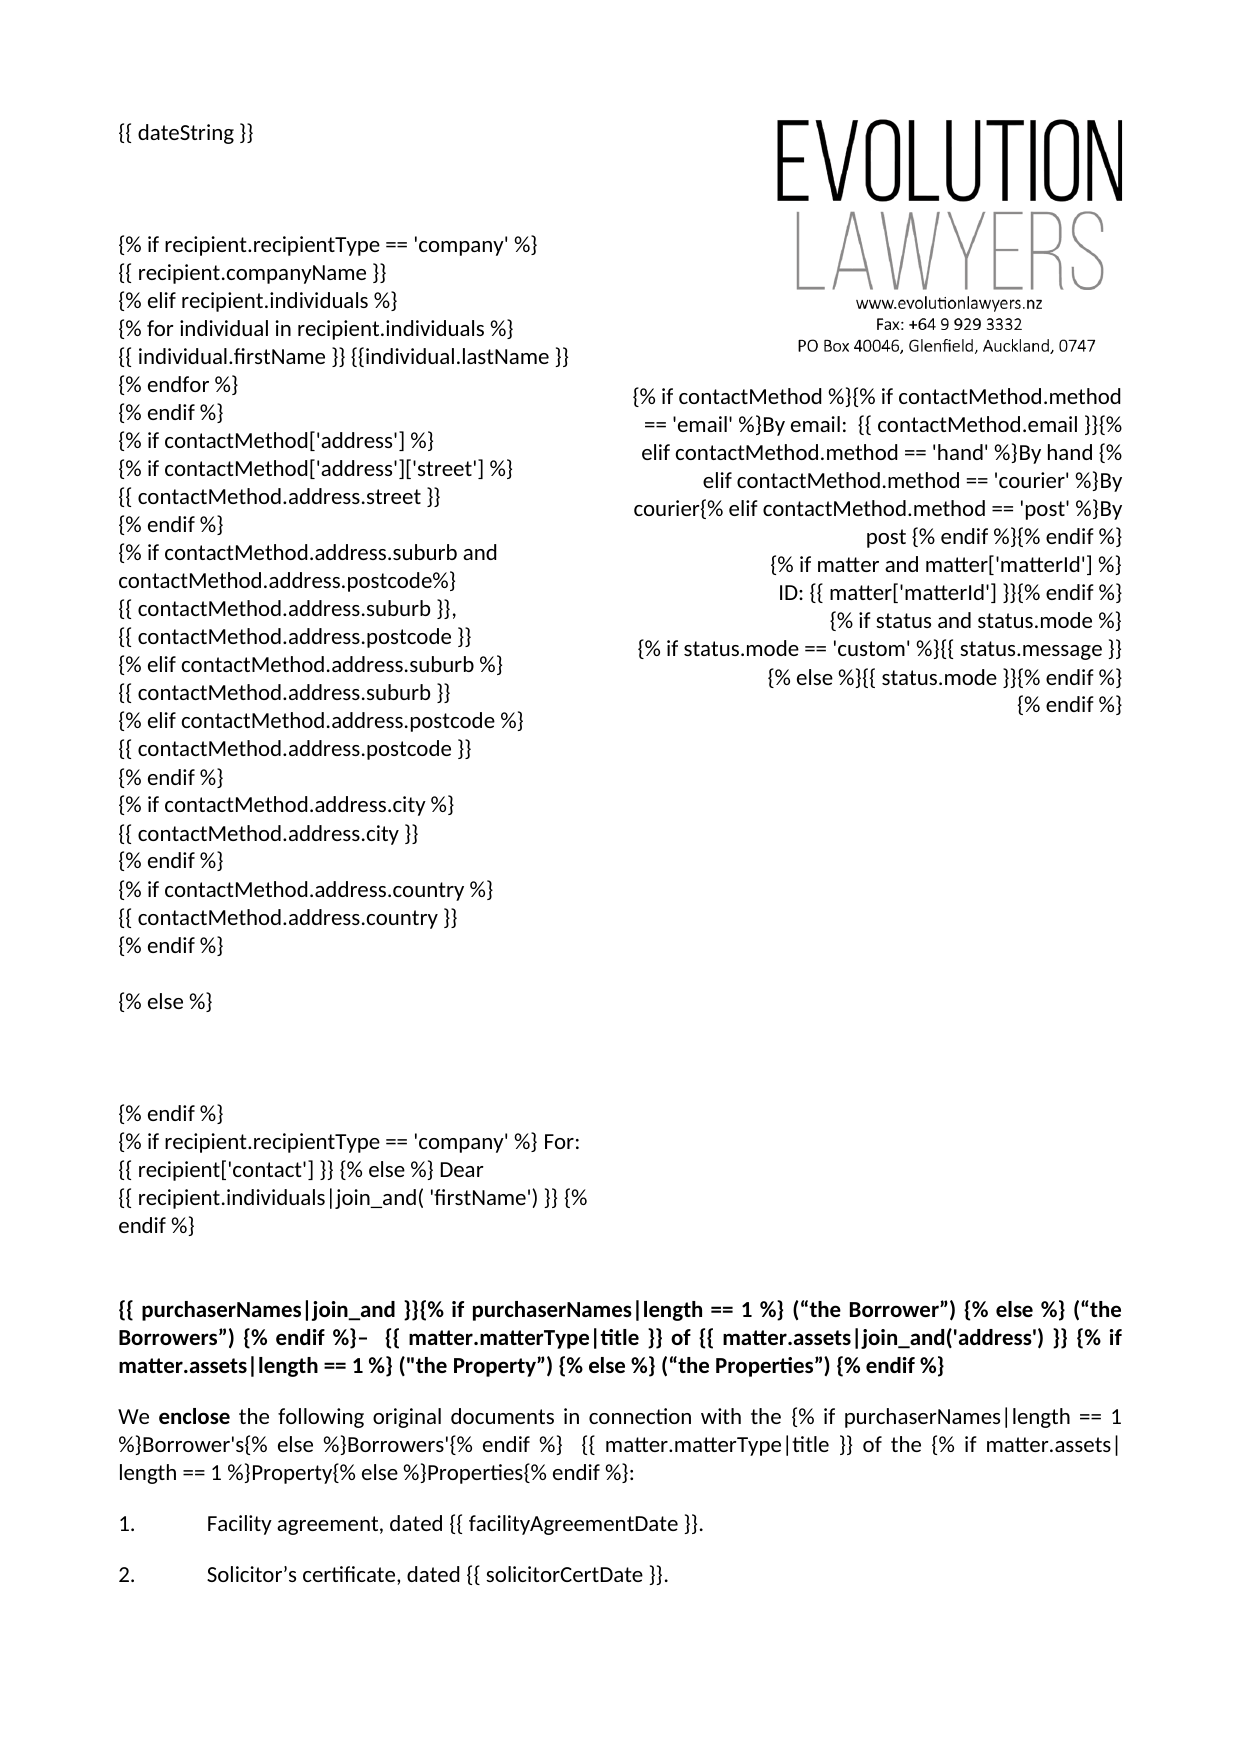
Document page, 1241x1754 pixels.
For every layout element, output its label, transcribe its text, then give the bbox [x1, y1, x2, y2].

picture [776, 118, 1123, 355]
list Solicitor’s certificate, dated {{ solicitorCertDate }}. [118, 1560, 1122, 1588]
table_cell {% if recipient.recipientType == 'company' %} For: {{ recipient['contact'] }} {% else %} Dear {{ recipient.individuals|join_and( 'firstName') }} {% endif %} [118, 1127, 620, 1239]
subtitle {{ purchaserNames|join_and }}{% if purchaserNames|length == 1 %} (“the Borrower”) {% else %} (“the Borrowers”) {% endif %}– {{ matter.matterType|title }} of {{ matter.assets|join_and('address') }} {% if matter.assets|length == 1 %} ("the Property”) {% else %} (“the Properties”) {% endif %} [118, 1295, 1122, 1379]
text We enclose the following original documents in connection with the {% if purchaserNames|length == 1 %}Borrower's{% else %}Borrowers'{% endif %} {{ matter.matterType|title }} of the {% if matter.assets|length == 1 %}Property{% else %}Properties{% endif %}: [118, 1402, 1122, 1486]
list Facility agreement, dated {{ facilityAgreementDate }}. [118, 1509, 1122, 1537]
table_header {% if contactMethod %}{% if contactMethod.method == 'email' %}By email: {{ contactMethod.email }}{% elif contactMethod.method == 'hand' %}By hand {% elif contactMethod.method == 'courier' %}By courier{% elif contactMethod.method == 'post' %}By post {% endif %}{% endif %} {% if matter and matter['matterId'] %} ID: {{ matter['matterId'] }}{% endif %} {% if status and status.mode %} {% if status.mode == 'custom' %}{{ status.message }}{% else %}{{ status.mode }}{% endif %} {% endif %} [620, 118, 1122, 1239]
table_header {{ dateString }} {% if recipient.recipientType == 'company' %} {{ recipient.companyName }} {% elif recipient.individuals %} {% for individual in recipient.individuals %} {{ individual.firstName }} {{individual.lastName }} {% endfor %} {% endif %} {% if contactMethod['address'] %} {% if contactMethod['address']['street'] %} {{ contactMethod.address.street }} {% endif %} {% if contactMethod.address.suburb and contactMethod.address.postcode%} {{ contactMethod.address.suburb }}, {{ contactMethod.address.postcode }} {% elif contactMethod.address.suburb %} {{ contactMethod.address.suburb }} {% elif contactMethod.address.postcode %} {{ contactMethod.address.postcode }} {% endif %} {% if contactMethod.address.city %} {{ contactMethod.address.city }} {% endif %} {% if contactMethod.address.country %} {{ contactMethod.address.country }} {% endif %} {% else %} {% endif %} [118, 118, 620, 1127]
